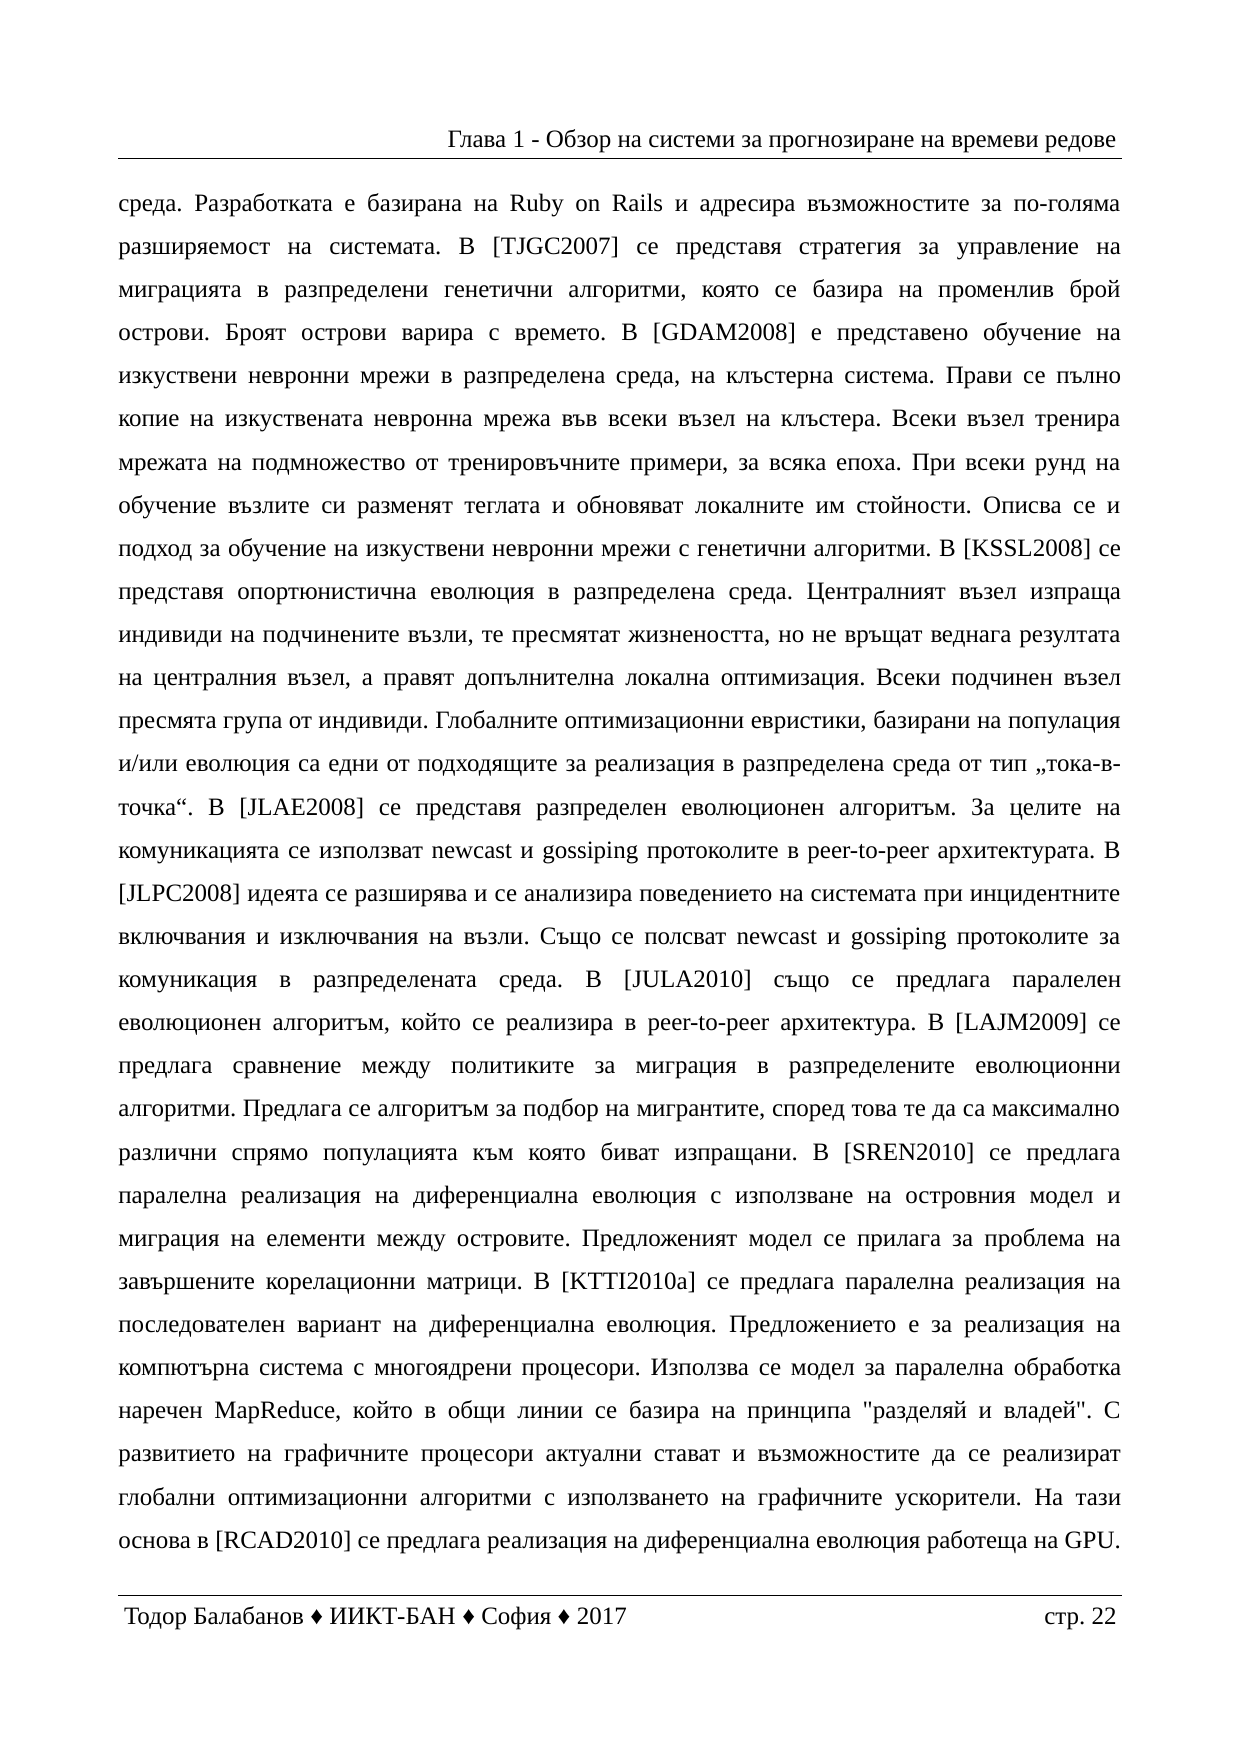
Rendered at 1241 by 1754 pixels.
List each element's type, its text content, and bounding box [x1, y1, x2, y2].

text среда. Разработката е базирана на Ruby on Rails и адресира възможностите за по-голяма разширяемост на системата. В [TJGC2007] се представя стратегия за управление на миграцията в разпределени генетични алгоритми, която се базира на променлив брой острови. Броят острови варира с времето. В [GDAM2008] е представено обучение на изкуствени невронни мрежи в разпределена среда, на клъстерна система. Прави се пълно копие на изкуствената невронна мрежа във всеки възел на клъстера. Всеки възел тренира мрежата на подмножество от тренировъчните примери, за всяка епоха. При всеки рунд на обучение възлите си разменят теглата и обновяват локалните им стойности. Описва се и подход за обучение на изкуствени невронни мрежи с генетични алгоритми. В [KSSL2008] се представя опортюнистична еволюция в разпределена среда. Централният възел изпраща индивиди на подчинените възли, те пресмятат жизнеността, но не връщат веднага резултата на централния възел, а правят допълнителна локална оптимизация. Всеки подчинен възел пресмята група от индивиди. Глобалните оптимизационни евристики, базирани на популация и/или еволюция са едни от подходящите за реализация в разпределена среда от тип „тока-в-точка“. В [JLAE2008] се представя разпределен еволюционен алгоритъм. За целите на комуникацията се използват newcast и gossiping протоколите в peer-to-peer архитектурата. В [JLPC2008] идеята се разширява и се анализира поведението на системата при инцидентните включвания и изключвания на възли. Също се полсват newcast и gossiping протоколите за комуникация в разпределената среда. В [JULA2010] също се предлага паралелен еволюционен алгоритъм, който се реализира в peer-to-peer архитектура. В [LAJM2009] се предлага сравнение между политиките за миграция в разпределените еволюционни алгоритми. Предлага се алгоритъм за подбор на мигрантите, според това те да са максимално различни спрямо популацията към която биват изпращани. В [SREN2010] се предлага паралелна реализация на диференциална еволюция с използване на островния модел и миграция на елементи между островите. Предложеният модел се прилага за проблема на завършените корелационни матрици. В [KTTI2010a] се предлага паралелна реализация на последователен вариант на диференциална еволюция. Предложението е за реализация на компютърна система с многоядрени процесори. Използва се модел за паралелна обработка наречен MapReduce, който в общи линии се базира на принципа "разделяй и владей". С развитието на графичните процесори актуални стават и възможностите да се реализират глобални оптимизационни алгоритми с използването на графичните ускорители. На тази основа в [RCAD2010] се предлага реализация на диференциална еволюция работеща на GPU. [118, 188, 1122, 1553]
